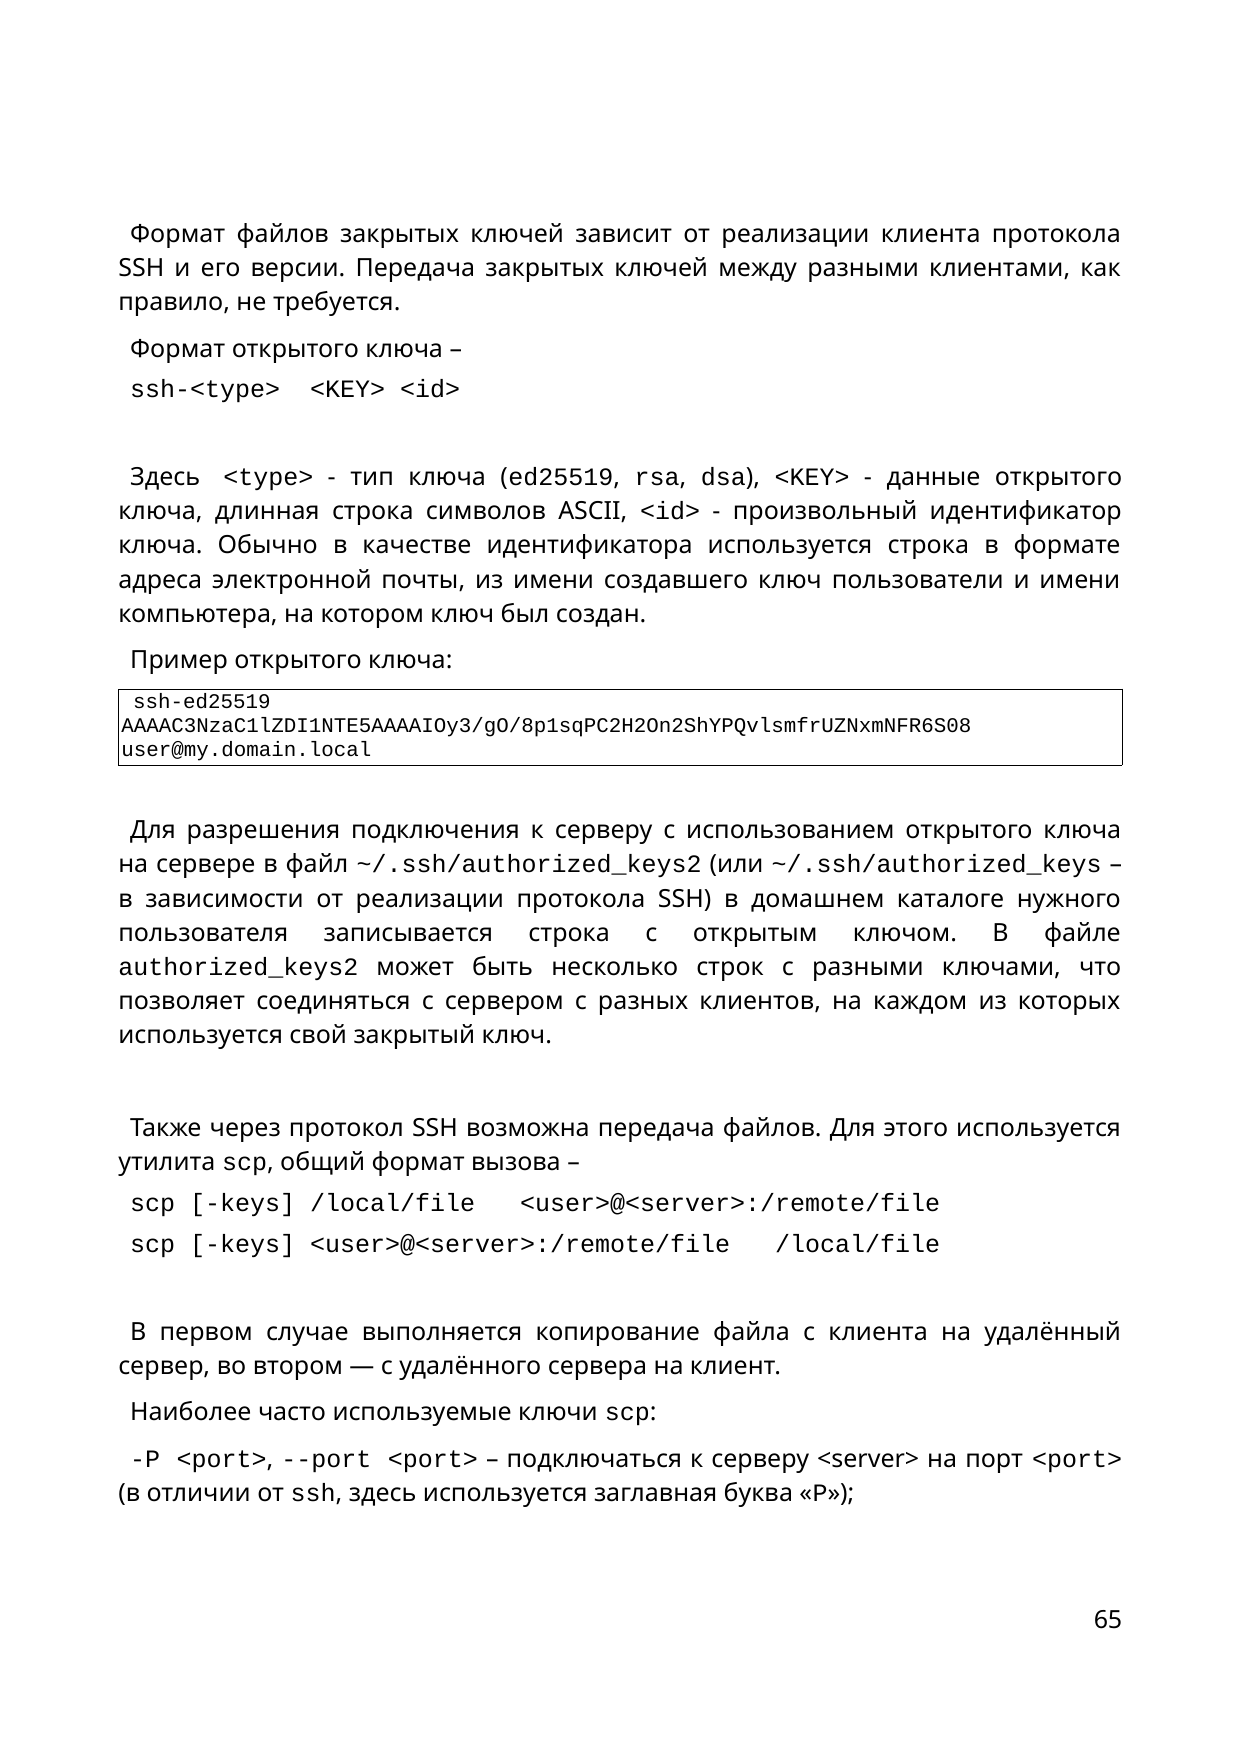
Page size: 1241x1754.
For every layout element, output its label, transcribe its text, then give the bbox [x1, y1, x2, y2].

text ssh-ed25519 AAAAC3NzaC1lZDI1NTE5AAAAIOy3/gO/8p1sqPC2H2On2ShYPQvlsmfrUZNxmNFR6S08 user@my.domain.local [119, 690, 1122, 765]
text Здесь <type> - тип ключа (ed25519, rsa, dsa), <KEY> - данные открытого ключа, длинная строка символов ASCII, <id> - произвольный идентификатор ключа. Обычно в качестве идентификатора используется строка в формате адреса электронной почты, из имени создавшего ключ пользователи и имени компьютера, на котором ключ был создан. [118, 459, 1122, 629]
text Формат открытого ключа – [118, 330, 1122, 364]
text Формат файлов закрытых ключей зависит от реализации клиента протокола SSH и его версии. Передача закрытых ключей между разными клиентами, как правило, не требуется. [118, 216, 1122, 318]
text scp [-keys] <user>@<server>:/remote/file /local/file [118, 1232, 1122, 1260]
text ssh-<type> <KEY> <id> [118, 377, 1122, 405]
text scp [-keys] /local/file <user>@<server>:/remote/file [118, 1191, 1122, 1219]
text -P <port>, --port <port> – подключаться к серверу <server> на порт <port> (в отличии от ssh, здесь используется заглавная буква «P»); [118, 1441, 1122, 1509]
text В первом случае выполняется копирование файла с клиента на удалённый сервер, во втором — с удалённого сервера на клиент. [118, 1313, 1122, 1381]
text Наиболее часто используемые ключи scp: [118, 1394, 1122, 1428]
text Для разрешения подключения к серверу с использованием открытого ключа на сервере в файл ~/.ssh/authorized_keys2 (или ~/.ssh/authorized_keys – в зависимости от реализации протокола SSH) в домашнем каталоге нужного пользователя записывается строка с открытым ключом. В файле authorized_keys2 может быть несколько строк с разными ключами, что позволяет соединяться с сервером с разных клиентов, на каждом из которых используется свой закрытый ключ. [118, 812, 1122, 1051]
text Также через протокол SSH возможна передача файлов. Для этого используется утилита scp, общий формат вызова – [118, 1110, 1122, 1178]
text Пример открытого ключа: [118, 642, 1122, 676]
